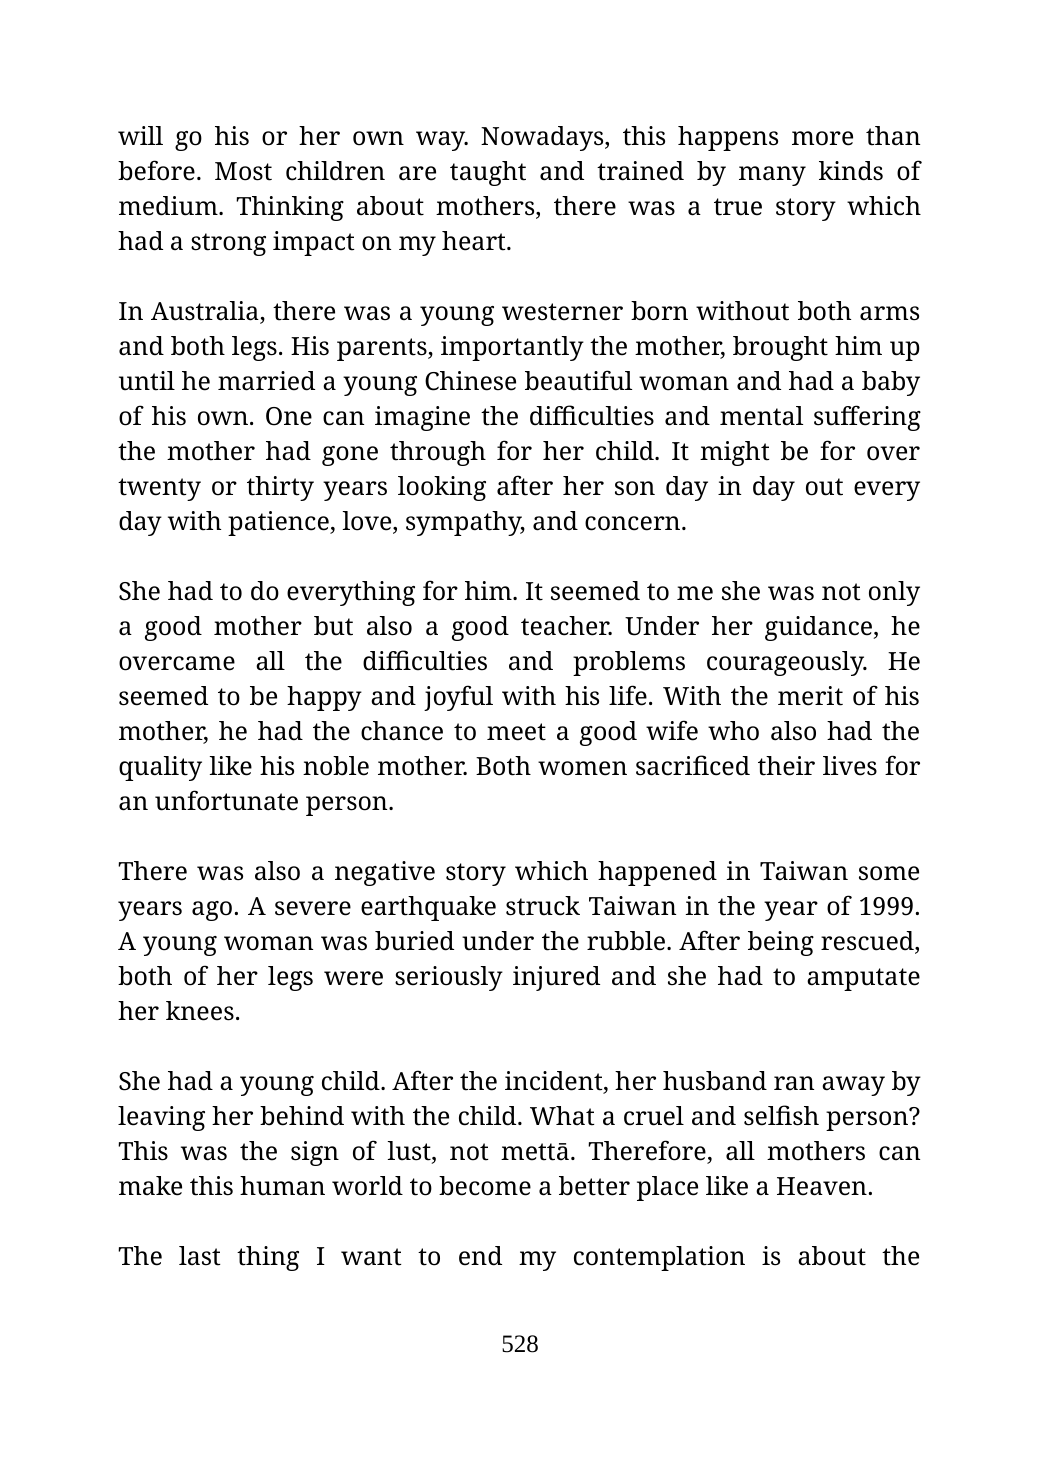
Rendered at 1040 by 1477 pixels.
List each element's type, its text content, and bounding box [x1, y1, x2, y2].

text will go his or her own way. Nowadays, this happens more than before. Most children are taught and trained by many kinds of medium. Thinking about mothers, there was a true story which had a strong impact on my heart. In Australia, there was a young westerner born without both arms and both legs. His parents, importantly the mother, brought him up until he married a young Chinese beautiful woman and had a baby of his own. One can imagine the difficulties and mental suffering the mother had gone through for her child. It might be for over twenty or thirty years looking after her son day in day out every day with patience, love, sympathy, and concern. She had to do everything for him. It seemed to me she was not only a good mother but also a good teacher. Under her guidance, he overcame all the difficulties and problems courageously. He seemed to be happy and joyful with his life. With the merit of his mother, he had the chance to meet a good wife who also had the quality like his noble mother. Both women sacrificed their lives for an unfortunate person. There was also a negative story which happened in Taiwan some years ago. A severe earthquake struck Taiwan in the year of 1999. A young woman was buried under the rubble. After being rescued, both of her legs were seriously injured and she had to amputate her knees. She had a young child. After the incident, her husband ran away by leaving her behind with the child. What a cruel and selfish person? This was the sign of lust, not mettā. Therefore, all mothers can make this human world to become a better place like a Heaven. The last thing I want to end my contemplation is about the [118, 118, 922, 1273]
